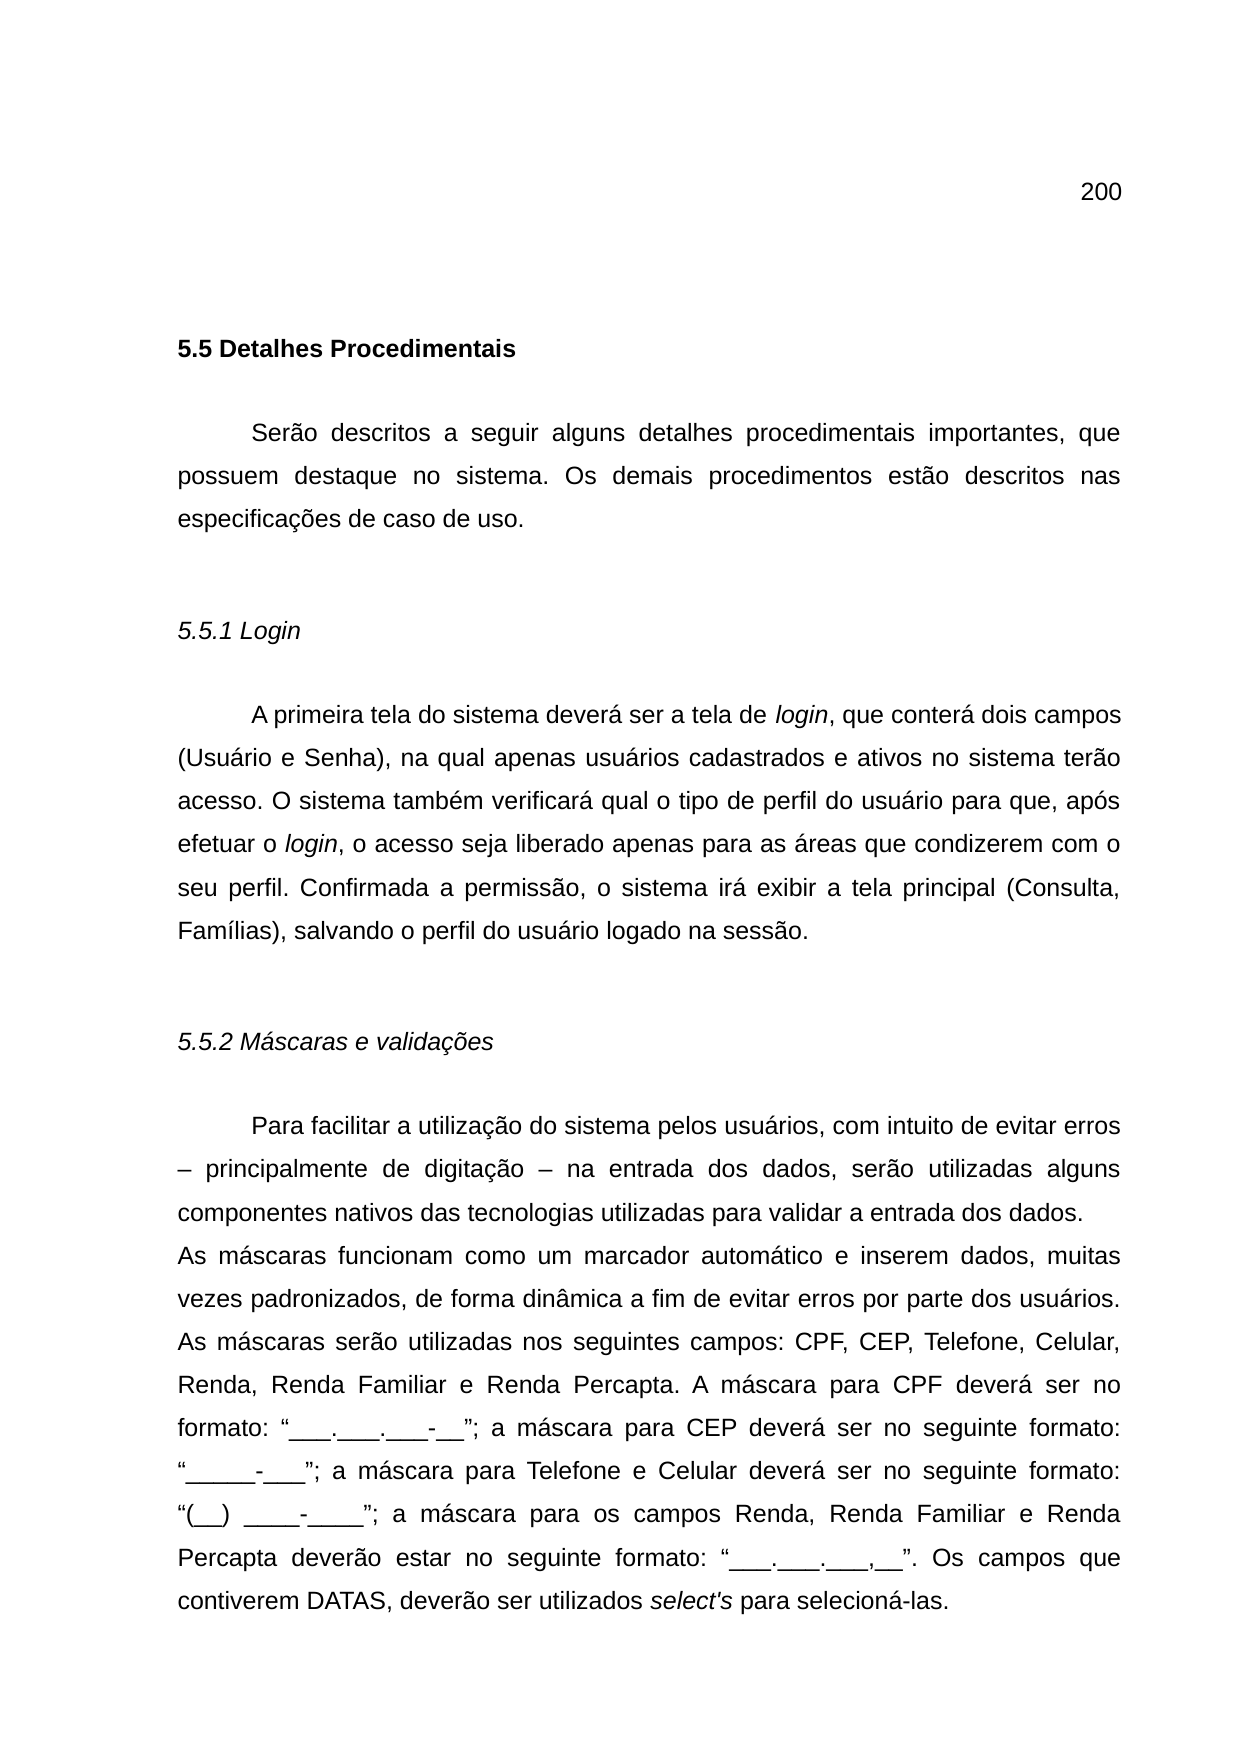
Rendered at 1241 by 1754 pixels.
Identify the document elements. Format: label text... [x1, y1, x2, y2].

subtitle 5.5.1 Login [177, 616, 1122, 644]
subtitle 5.5 Detalhes Procedimentais [177, 334, 1122, 363]
text A primeira tela do sistema deverá ser a tela de login, que conterá dois campos (Usuário e Senha), na qual apenas usuários cadastrados e ativos no sistema terão acesso. O sistema também verificará qual o tipo de perfil do usuário para que, após efetuar o login, o acesso seja liberado apenas para as áreas que condizerem com o seu perfil. Confirmada a permissão, o sistema irá exibir a tela principal (Consulta, Famílias), salvando o perfil do usuário logado na sessão. [177, 700, 1122, 944]
text Para facilitar a utilização do sistema pelos usuários, com intuito de evitar erros – principalmente de digitação – na entrada dos dados, serão utilizadas alguns componentes nativos das tecnologias utilizadas para validar a entrada dos dados. [177, 1111, 1122, 1226]
text As máscaras funcionam como um marcador automático e inserem dados, muitas vezes padronizados, de forma dinâmica a fim de evitar erros por parte dos usuários. As máscaras serão utilizadas nos seguintes campos: CPF, CEP, Telefone, Celular, Renda, Renda Familiar e Renda Percapta. A máscara para CPF deverá ser no formato: “___.___.___-__”; a máscara para CEP deverá ser no seguinte formato: “_____-___”; a máscara para Telefone e Celular deverá ser no seguinte formato: “(__) ____-____”; a máscara para os campos Renda, Renda Familiar e Renda Percapta deverão estar no seguinte formato: “___.___.___,__”. Os campos que contiverem DATAS, deverão ser utilizados select's para selecioná-las. [177, 1241, 1122, 1614]
subtitle 5.5.2 Máscaras e validações [177, 1027, 1122, 1056]
text Serão descritos a seguir alguns detalhes procedimentais importantes, que possuem destaque no sistema. Os demais procedimentos estão descritos nas especificações de caso de uso. [177, 418, 1122, 533]
